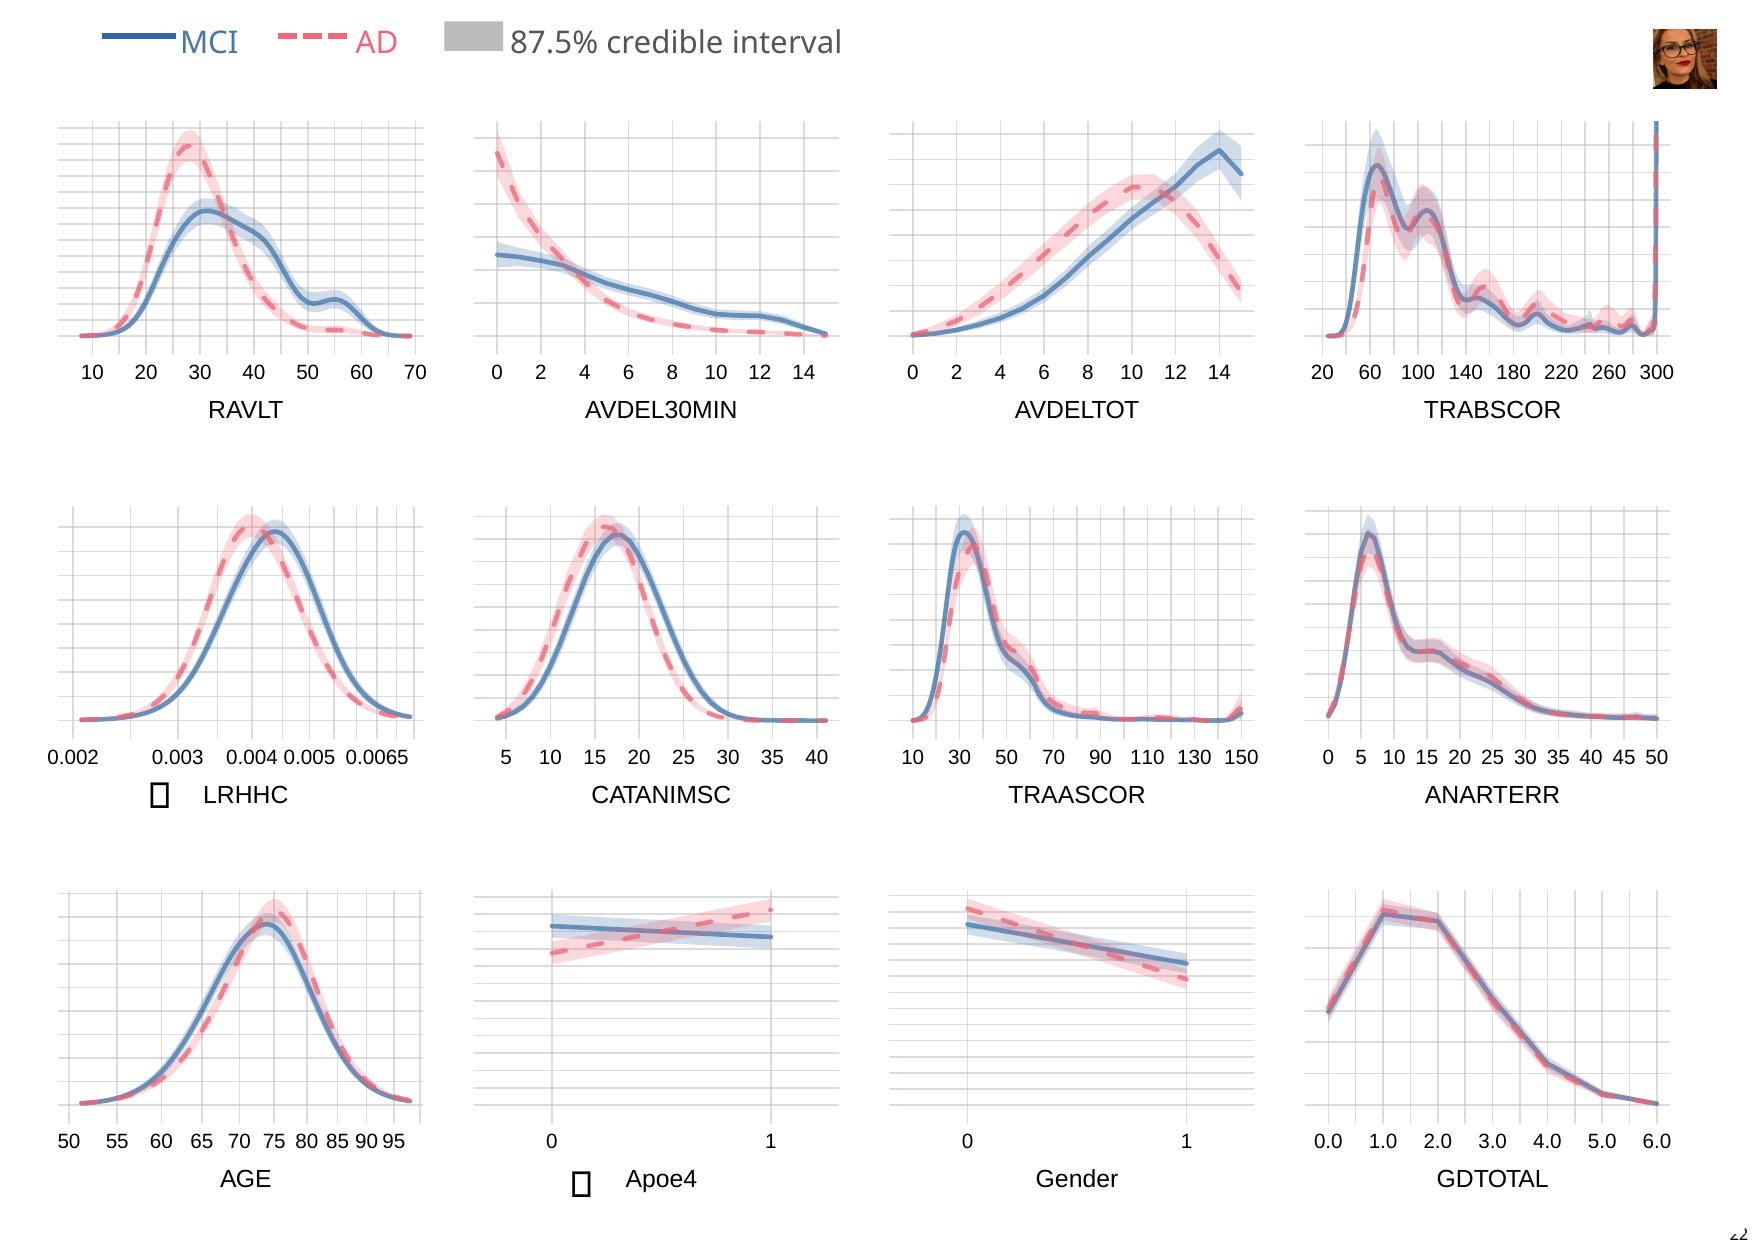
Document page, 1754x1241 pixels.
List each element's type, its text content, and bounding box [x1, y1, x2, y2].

text_box 🧠 [132, 760, 214, 826]
text_box 🧬 [554, 1149, 636, 1215]
text_box [444, 21, 495, 51]
picture [9, 6, 1745, 1234]
text_box 87.5% credible interval [495, 13, 835, 60]
text_box AD [340, 13, 416, 60]
text_box MCI [165, 13, 253, 60]
